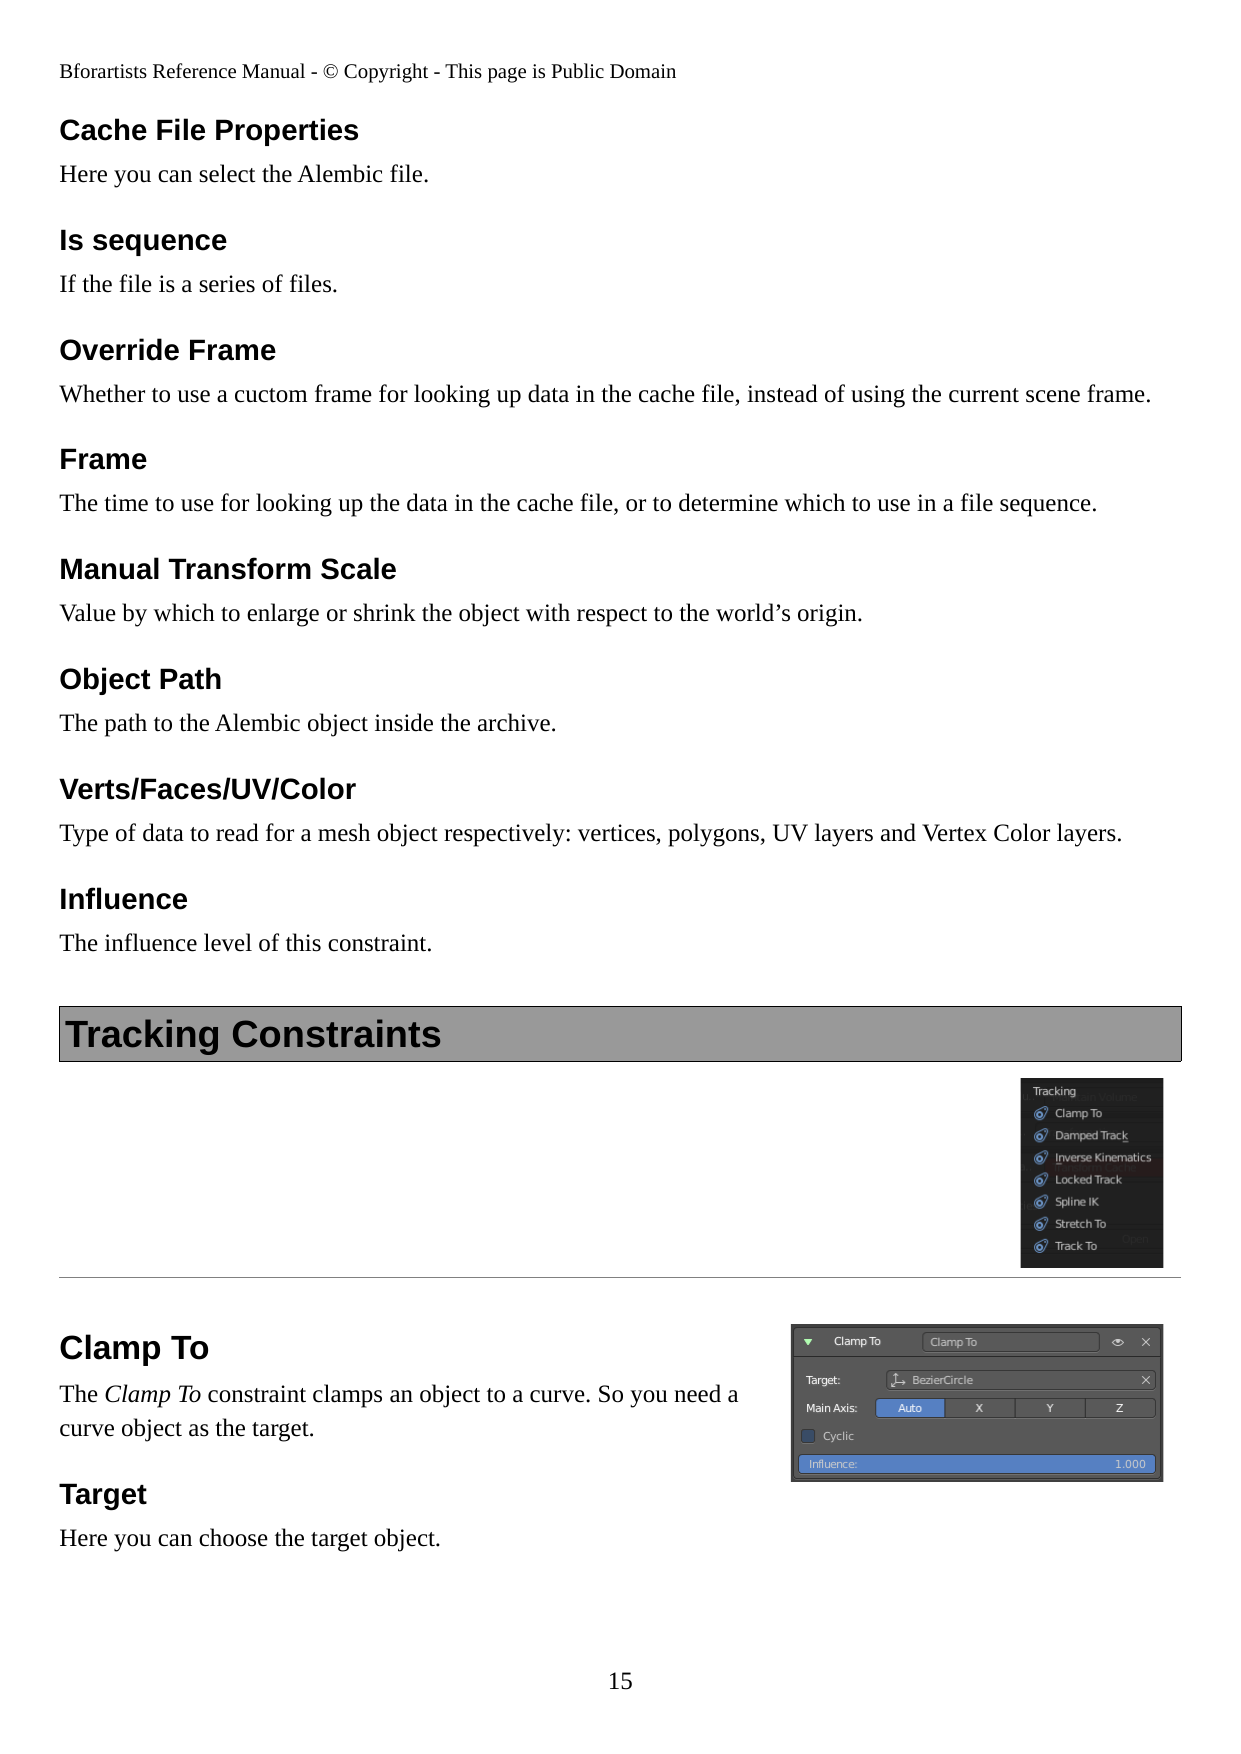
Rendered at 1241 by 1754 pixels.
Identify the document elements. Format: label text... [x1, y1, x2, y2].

subtitle Clamp To [59, 1327, 790, 1366]
subtitle [1164, 1327, 1181, 1366]
picture [790, 1324, 1164, 1482]
subtitle Cache File Properties [59, 113, 1181, 146]
table_header Tracking Constraints [60, 1007, 1181, 1061]
text The path to the Alembic object inside the archive. [59, 708, 1181, 737]
text If the file is a series of files. [59, 269, 1181, 297]
subtitle Manual Transform Scale [59, 552, 1181, 586]
text Here you can choose the target object. [59, 1523, 1181, 1552]
picture [1020, 1078, 1164, 1268]
subtitle Frame [59, 442, 1181, 476]
text Whether to use a cuctom frame for looking up data in the cache file, instead of using the current scene frame. [59, 379, 1181, 407]
subtitle Target [59, 1477, 1181, 1511]
text The Clamp To constraint clamps an object to a curve. So you need a curve object as the target. [59, 1379, 790, 1442]
subtitle Influence [59, 882, 1181, 916]
text The time to use for looking up the data in the cache file, or to determine which to use in a file sequence. [59, 488, 1181, 517]
text Here you can select the Alembic file. [59, 159, 1181, 188]
text Value by which to enlarge or shrink the object with respect to the world’s origin. [59, 598, 1181, 627]
text The influence level of this constraint. [59, 928, 1181, 957]
subtitle Override Frame [59, 332, 1181, 366]
subtitle Verts/Faces/UV/Color [59, 772, 1181, 806]
subtitle Object Path [59, 662, 1181, 696]
subtitle Is sequence [59, 222, 1181, 256]
text Type of data to read for a mesh object respectively: vertices, polygons, UV layers and Vertex Color layers. [59, 818, 1181, 847]
